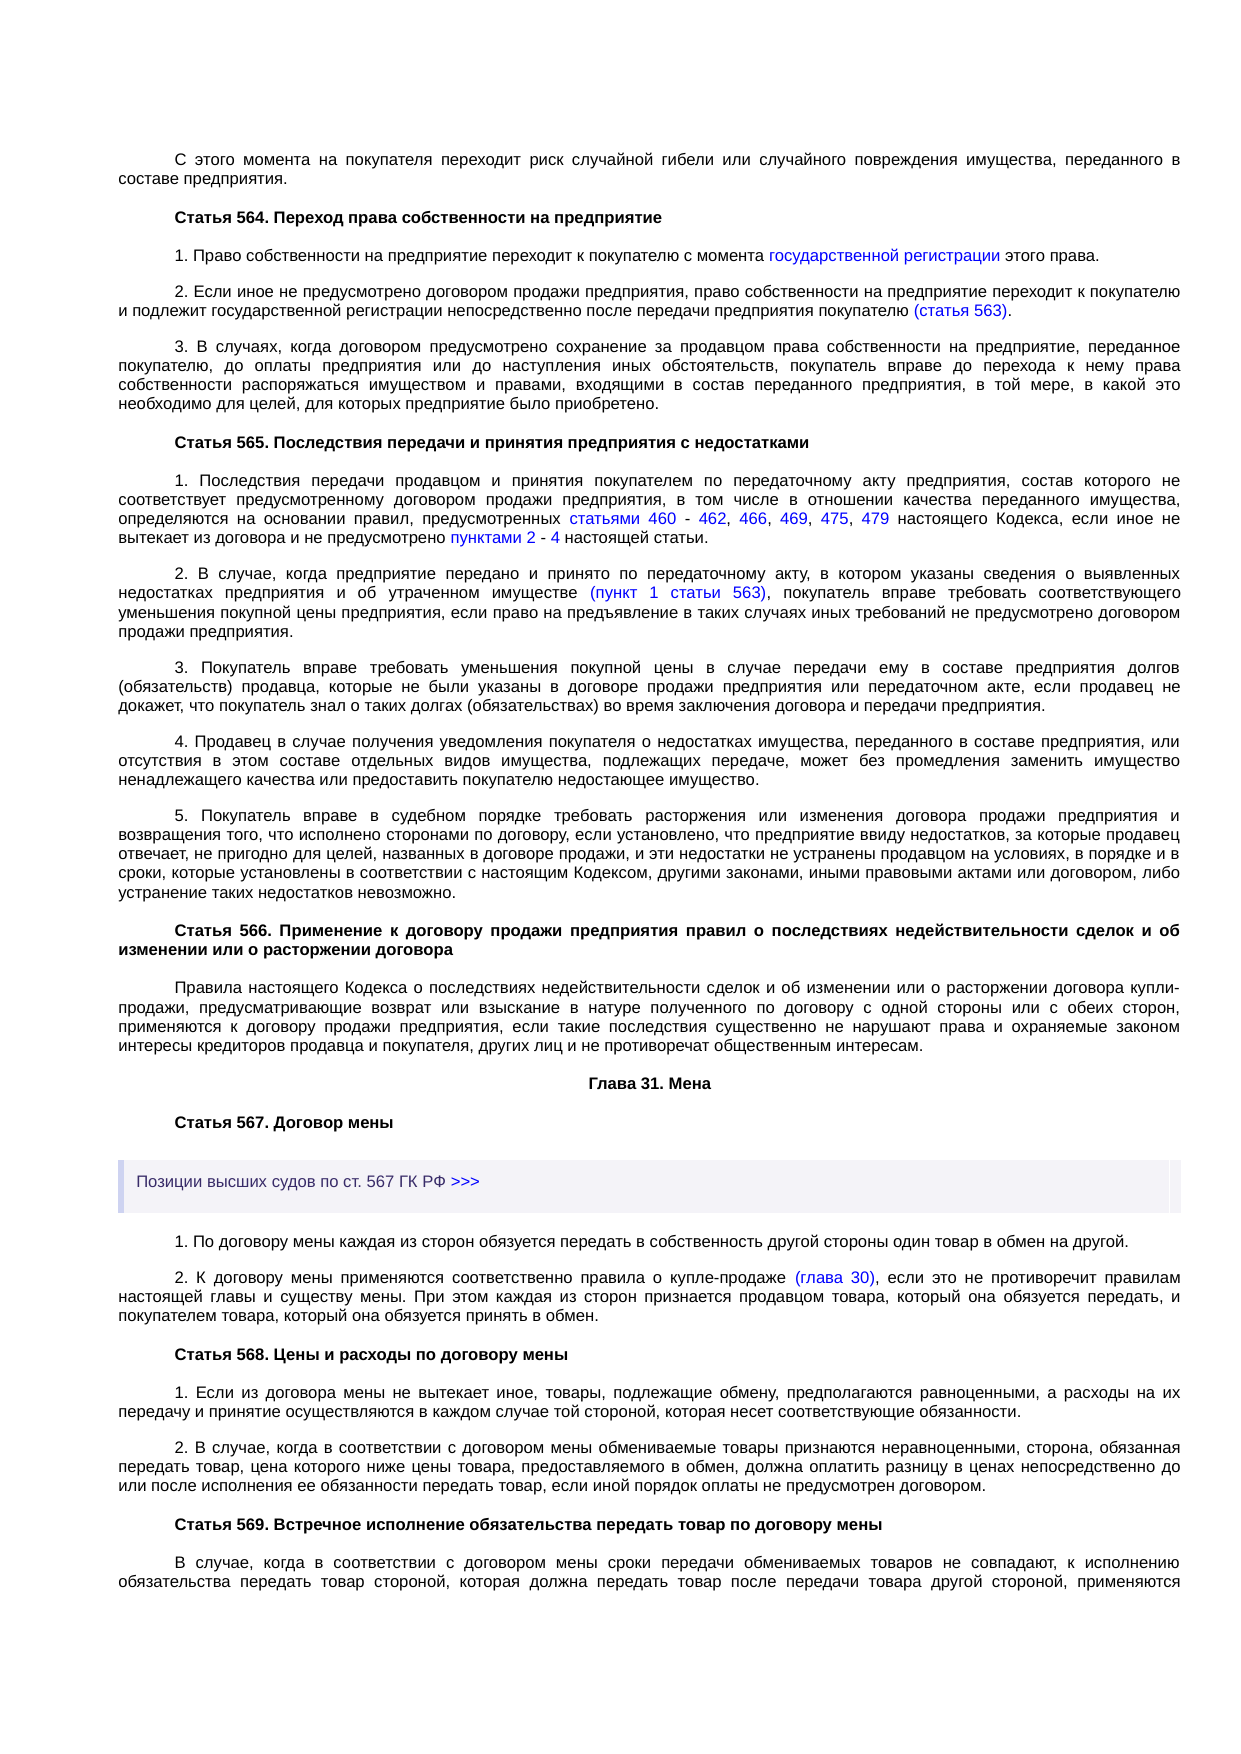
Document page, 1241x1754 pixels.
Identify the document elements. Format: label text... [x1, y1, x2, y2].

text 2. В случае, когда в соответствии с договором мены обмениваемые товары признаются неравноценными, сторона, обязанная передать товар, цена которого ниже цены товара, предоставляемого в обмен, должна оплатить разницу в ценах непосредственно до или после исполнения ее обязанности передать товар, если иной порядок оплаты не предусмотрен договором. [118, 1438, 1181, 1495]
table_header [1170, 1160, 1181, 1213]
subtitle Статья 564. Переход права собственности на предприятие [118, 207, 1181, 227]
text 3. Покупатель вправе требовать уменьшения покупной цены в случае передачи ему в составе предприятия долгов (обязательств) продавца, которые не были указаны в договоре продажи предприятия или передаточном акте, если продавец не докажет, что покупатель знал о таких долгах (обязательствах) во время заключения договора и передачи предприятия. [118, 657, 1181, 715]
text 1. Право собственности на предприятие переходит к покупателю с момента государственной регистрации этого права. [118, 246, 1181, 265]
subtitle Статья 565. Последствия передачи и принятия предприятия с недостатками [118, 432, 1181, 452]
text 1. Если из договора мены не вытекает иное, товары, подлежащие обмену, предполагаются равноценными, а расходы на их передачу и принятие осуществляются в каждом случае той стороной, которая несет соответствующие обязанности. [118, 1383, 1181, 1421]
table_header Позиции высших судов по ст. 567 ГК РФ >>> [136, 1160, 1169, 1213]
text В случае, когда в соответствии с договором мены сроки передачи обмениваемых товаров не совпадают, к исполнению обязательства передать товар стороной, которая должна передать товар после передачи товара другой стороной, применяются [118, 1553, 1181, 1591]
text 2. К договору мены применяются соответственно правила о купле-продаже (глава 30), если это не противоречит правилам настоящей главы и существу мены. При этом каждая из сторон признается продавцом товара, который она обязуется передать, и покупателем товара, который она обязуется принять в обмен. [118, 1268, 1181, 1325]
text 1. Последствия передачи продавцом и принятия покупателем по передаточному акту предприятия, состав которого не соответствует предусмотренному договором продажи предприятия, в том числе в отношении качества переданного имущества, определяются на основании правил, предусмотренных статьями 460 - 462, 466, 469, 475, 479 настоящего Кодекса, если иное не вытекает из договора и не предусмотрено пунктами 2 - 4 настоящей статьи. [118, 471, 1181, 547]
subtitle Глава 31. Мена [118, 1074, 1181, 1093]
subtitle Статья 568. Цены и расходы по договору мены [118, 1344, 1181, 1363]
subtitle Статья 569. Встречное исполнение обязательства передать товар по договору мены [118, 1514, 1181, 1533]
text 1. По договору мены каждая из сторон обязуется передать в собственность другой стороны один товар в обмен на другой. [118, 1232, 1181, 1251]
table_header [124, 1160, 136, 1213]
text 5. Покупатель вправе в судебном порядке требовать расторжения или изменения договора продажи предприятия и возвращения того, что исполнено сторонами по договору, если установлено, что предприятие ввиду недостатков, за которые продавец отвечает, не пригодно для целей, названных в договоре продажи, и эти недостатки не устранены продавцом на условиях, в порядке и в сроки, которые установлены в соответствии с настоящим Кодексом, другими законами, иными правовыми актами или договором, либо устранение таких недостатков невозможно. [118, 806, 1181, 902]
text 2. Если иное не предусмотрено договором продажи предприятия, право собственности на предприятие переходит к покупателю и подлежит государственной регистрации непосредственно после передачи предприятия покупателю (статья 563). [118, 282, 1181, 320]
text 2. В случае, когда предприятие передано и принято по передаточному акту, в котором указаны сведения о выявленных недостатках предприятия и об утраченном имуществе (пункт 1 статьи 563), покупатель вправе требовать соответствующего уменьшения покупной цены предприятия, если право на предъявление в таких случаях иных требований не предусмотрено договором продажи предприятия. [118, 564, 1181, 641]
text Правила настоящего Кодекса о последствиях недействительности сделок и об изменении или о расторжении договора купли-продажи, предусматривающие возврат или взыскание в натуре полученного по договору с одной стороны или с обеих сторон, применяются к договору продажи предприятия, если такие последствия существенно не нарушают права и охраняемые законом интересы кредиторов продавца и покупателя, других лиц и не противоречат общественным интересам. [118, 978, 1181, 1055]
subtitle Статья 566. Применение к договору продажи предприятия правил о последствиях недействительности сделок и об изменении или о расторжении договора [118, 921, 1181, 959]
table_header [118, 1160, 124, 1213]
text 3. В случаях, когда договором предусмотрено сохранение за продавцом права собственности на предприятие, переданное покупателю, до оплаты предприятия или до наступления иных обстоятельств, покупатель вправе до перехода к нему права собственности распоряжаться имуществом и правами, входящими в состав переданного предприятия, в той мере, в какой это необходимо для целей, для которых предприятие было приобретено. [118, 337, 1181, 413]
subtitle Статья 567. Договор мены [118, 1112, 1181, 1132]
text 4. Продавец в случае получения уведомления покупателя о недостатках имущества, переданного в составе предприятия, или отсутствия в этом составе отдельных видов имущества, подлежащих передаче, может без промедления заменить имущество ненадлежащего качества или предоставить покупателю недостающее имущество. [118, 732, 1181, 789]
text С этого момента на покупателя переходит риск случайной гибели или случайного повреждения имущества, переданного в составе предприятия. [118, 150, 1181, 188]
